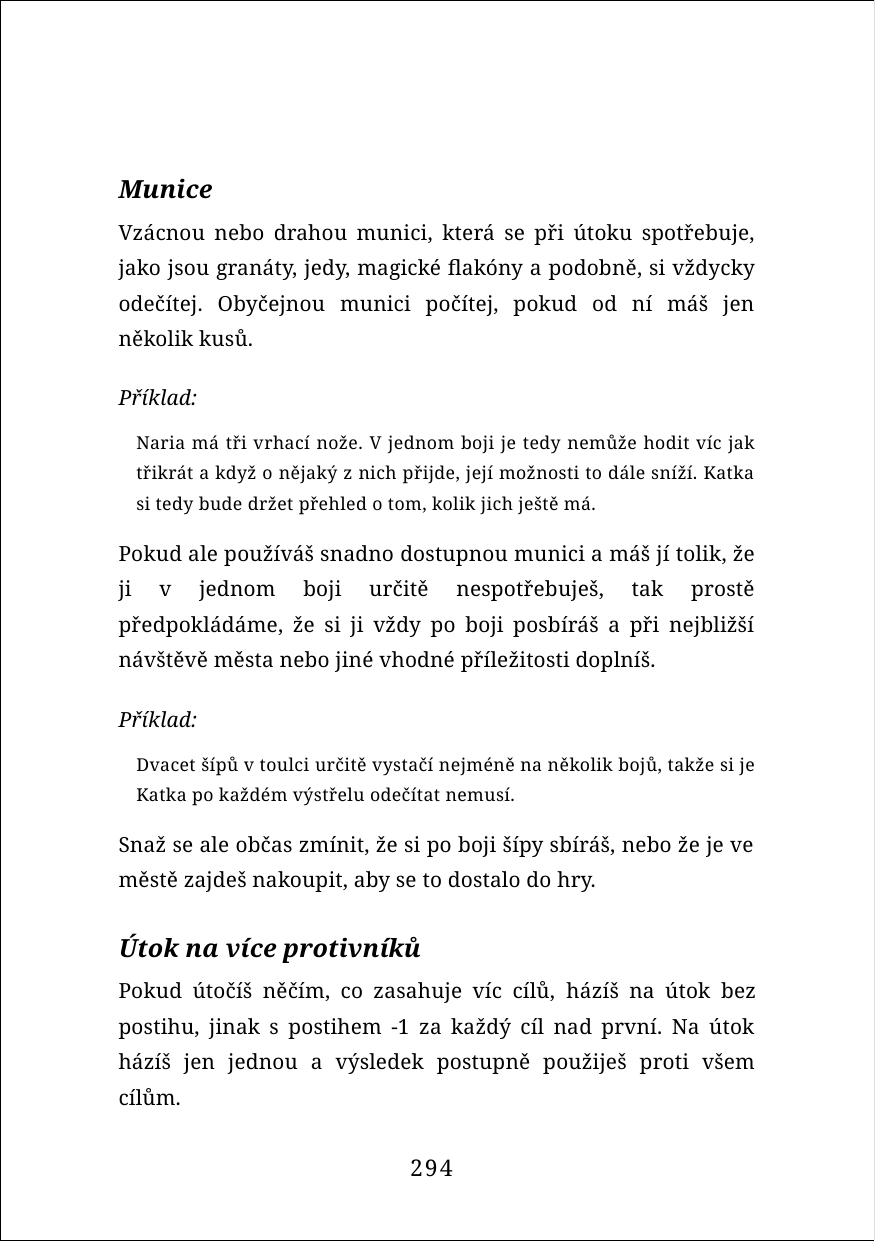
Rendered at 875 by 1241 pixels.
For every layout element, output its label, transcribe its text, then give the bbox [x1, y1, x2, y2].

subtitle Munice [118, 172, 756, 206]
subtitle Útok na více protivníků [118, 931, 756, 965]
text Pokud útočíš něčím, co zasahuje víc cílů, házíš na útok bez postihu, jinak s postihem -1 za každý cíl nad první. Na útok házíš jen jednou a výsledek postupně použiješ proti všem cílům. [118, 976, 756, 1111]
text Snaž se ale občas zmínit, že si po boji šípy sbíráš, nebo že je ve městě zajdeš nakoupit, aby se to dostalo do hry. [118, 830, 756, 894]
text Vzácnou nebo drahou munici, která se při útoku spotřebuje, jako jsou granáty, jedy, magické flakóny a podobně, si vždycky odečítej. Obyčejnou munici počítej, pokud od ní máš jen několik kusů. [118, 218, 756, 353]
text Příklad: [118, 383, 756, 412]
text Příklad: [118, 705, 756, 733]
text Dvacet šípů v toulci určitě vystačí nejméně na několik bojů, takže si je Katka po každém výstřelu odečítat nemusí. [136, 752, 756, 806]
text Naria má tři vrhací nože. V jednom boji je tedy nemůže hodit víc jak třikrát a když o nějaký z nich přijde, její možnosti to dále sníží. Katka si tedy bude držet přehled o tom, kolik jich ještě má. [136, 431, 756, 515]
text Pokud ale používáš snadno dostupnou munici a máš jí tolik, že ji v jednom boji určitě nespotřebuješ, tak prostě předpokládáme, že si ji vždy po boji posbíráš a při nejbližší návštěvě města nebo jiné vhodné příležitosti doplníš. [118, 539, 756, 674]
